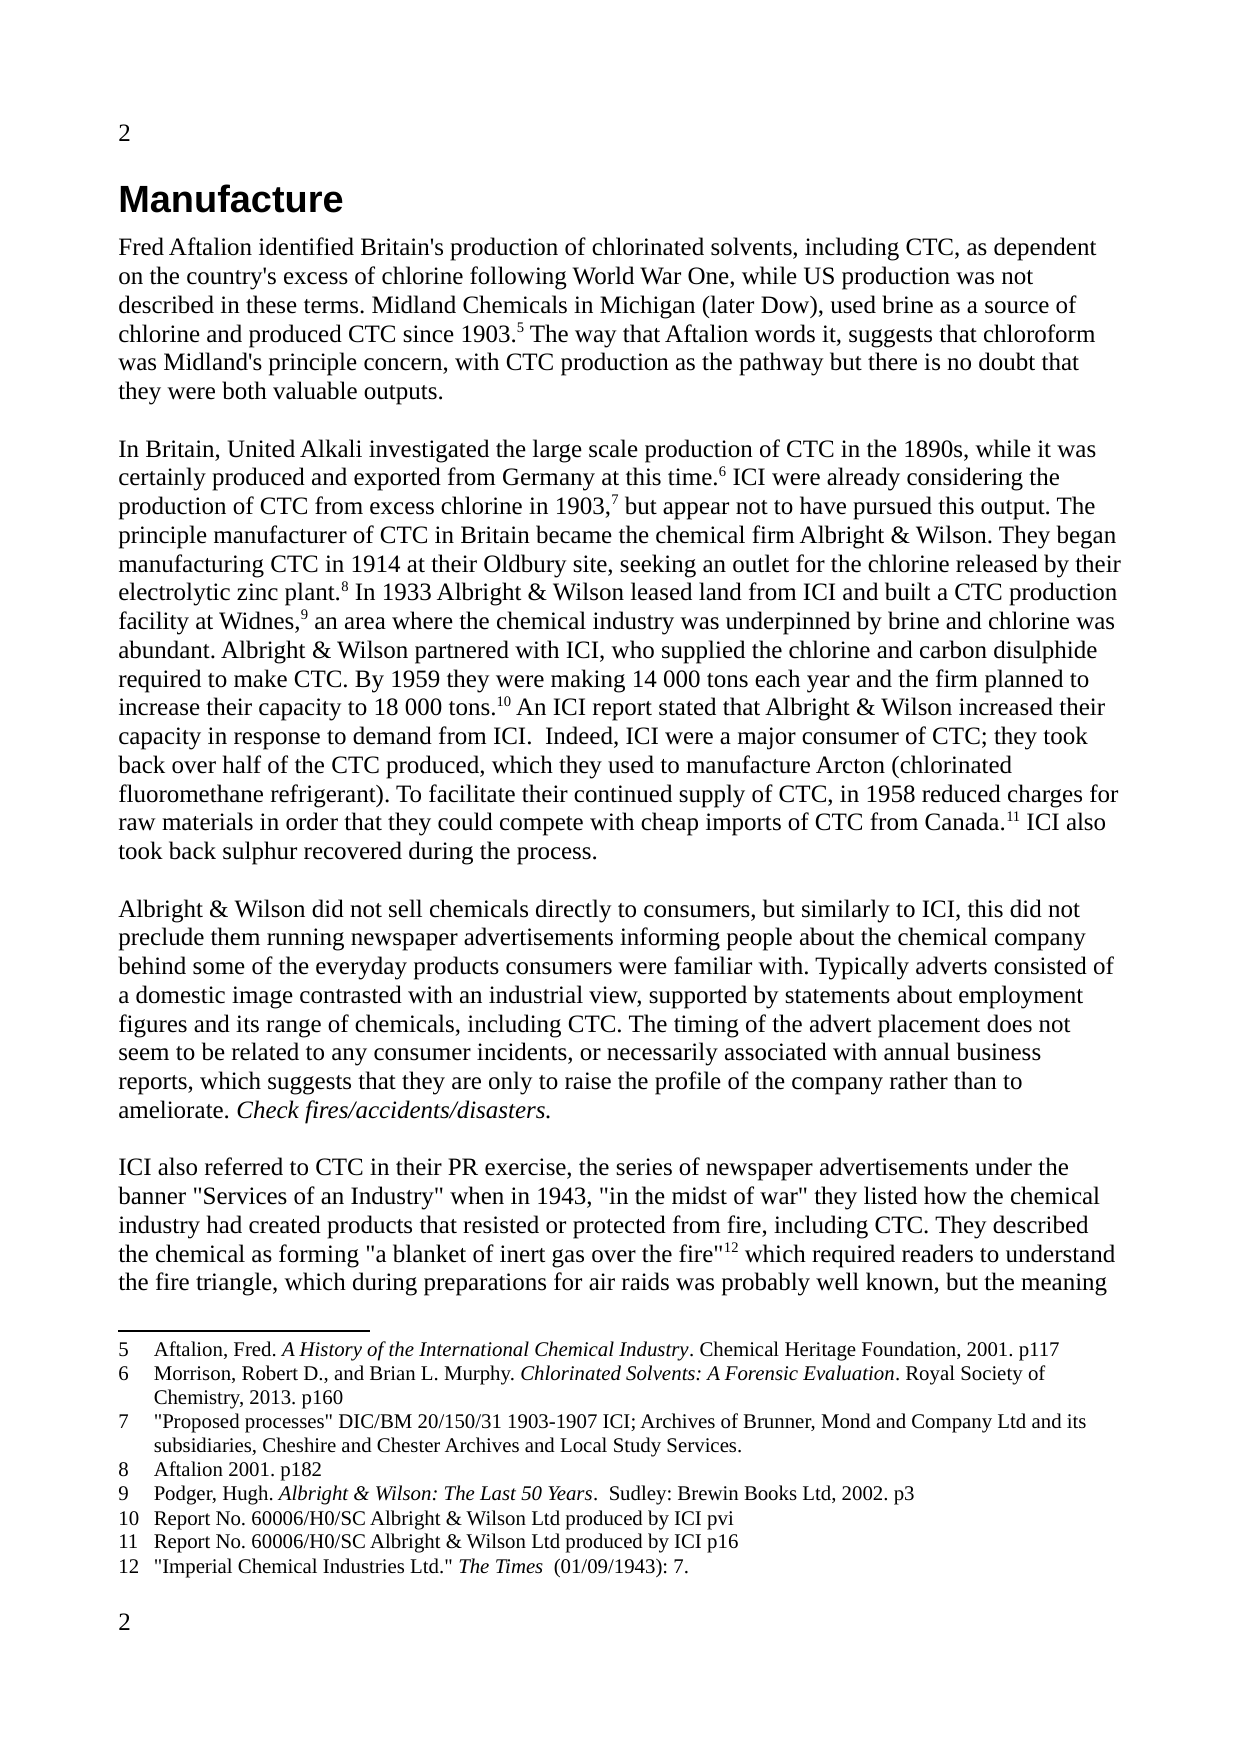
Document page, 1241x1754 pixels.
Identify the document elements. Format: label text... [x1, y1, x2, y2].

text Aftalion 2001. p182 [118, 1457, 1122, 1481]
text Fred Aftalion identified Britain's production of chlorinated solvents, including CTC, as dependent on the country's excess of chlorine following World War One, while US production was not described in these terms. Midland Chemicals in Michigan (later Dow), used brine as a source of chlorine and produced CTC since 1903. The way that Aftalion words it, suggests that chloroform was Midland's principle concern, with CTC production as the pathway but there is no doubt that they were both valuable outputs. [118, 232, 1122, 405]
text "Imperial Chemical Industries Ltd." The Times (01/09/1943): 7. [118, 1553, 1122, 1578]
text Morrison, Robert D., and Brian L. Murphy. Chlorinated Solvents: A Forensic Evaluation. Royal Society of Chemistry, 2013. p160 [118, 1361, 1122, 1409]
text Podger, Hugh. Albright & Wilson: The Last 50 Years. Sudley: Brewin Books Ltd, 2002. p3 [118, 1481, 1122, 1505]
text Aftalion, Fred. A History of the International Chemical Industry. Chemical Heritage Foundation, 2001. p117 [118, 1337, 1122, 1361]
text Albright & Wilson did not sell chemicals directly to consumers, but similarly to ICI, this did not preclude them running newspaper advertisements informing people about the chemical company behind some of the everyday products consumers were familiar with. Typically adverts consisted of a domestic image contrasted with an industrial view, supported by statements about employment figures and its range of chemicals, including CTC. The timing of the advert placement does not seem to be related to any consumer incidents, or necessarily associated with annual business reports, which suggests that they are only to raise the profile of the company rather than to ameliorate. Check fires/accidents/disasters. [118, 894, 1122, 1124]
text Report No. 60006/H0/SC Albright & Wilson Ltd produced by ICI pvi [118, 1505, 1122, 1529]
text In Britain, United Alkali investigated the large scale production of CTC in the 1890s, while it was certainly produced and exported from Germany at this time. ICI were already considering the production of CTC from excess chlorine in 1903, but appear not to have pursued this output. The principle manufacturer of CTC in Britain became the chemical firm Albright & Wilson. They began manufacturing CTC in 1914 at their Oldbury site, seeking an outlet for the chlorine released by their electrolytic zinc plant. In 1933 Albright & Wilson leased land from ICI and built a CTC production facility at Widnes, an area where the chemical industry was underpinned by brine and chlorine was abundant. Albright & Wilson partnered with ICI, who supplied the chlorine and carbon disulphide required to make CTC. By 1959 they were making 14 000 tons each year and the firm planned to increase their capacity to 18 000 tons. An ICI report stated that Albright & Wilson increased their capacity in response to demand from ICI. Indeed, ICI were a major consumer of CTC; they took back over half of the CTC produced, which they used to manufacture Arcton (chlorinated fluoromethane refrigerant). To facilitate their continued supply of CTC, in 1958 reduced charges for raw materials in order that they could compete with cheap imports of CTC from Canada. ICI also took back sulphur recovered during the process. [118, 434, 1122, 865]
text Report No. 60006/H0/SC Albright & Wilson Ltd produced by ICI p16 [118, 1529, 1122, 1553]
subtitle Manufacture [118, 176, 1122, 220]
text ICI also referred to CTC in their PR exercise, the series of newspaper advertisements under the banner "Services of an Industry" when in 1943, "in the midst of war" they listed how the chemical industry had created products that resisted or protected from fire, including CTC. They described the chemical as forming "a blanket of inert gas over the fire" which required readers to understand the fire triangle, which during preparations for air raids was probably well known, but the meaning [118, 1152, 1122, 1296]
text "Proposed processes" DIC/BM 20/150/31 1903-1907 ICI; Archives of Brunner, Mond and Company Ltd and its subsidiaries, Cheshire and Chester Archives and Local Study Services. [118, 1409, 1122, 1457]
